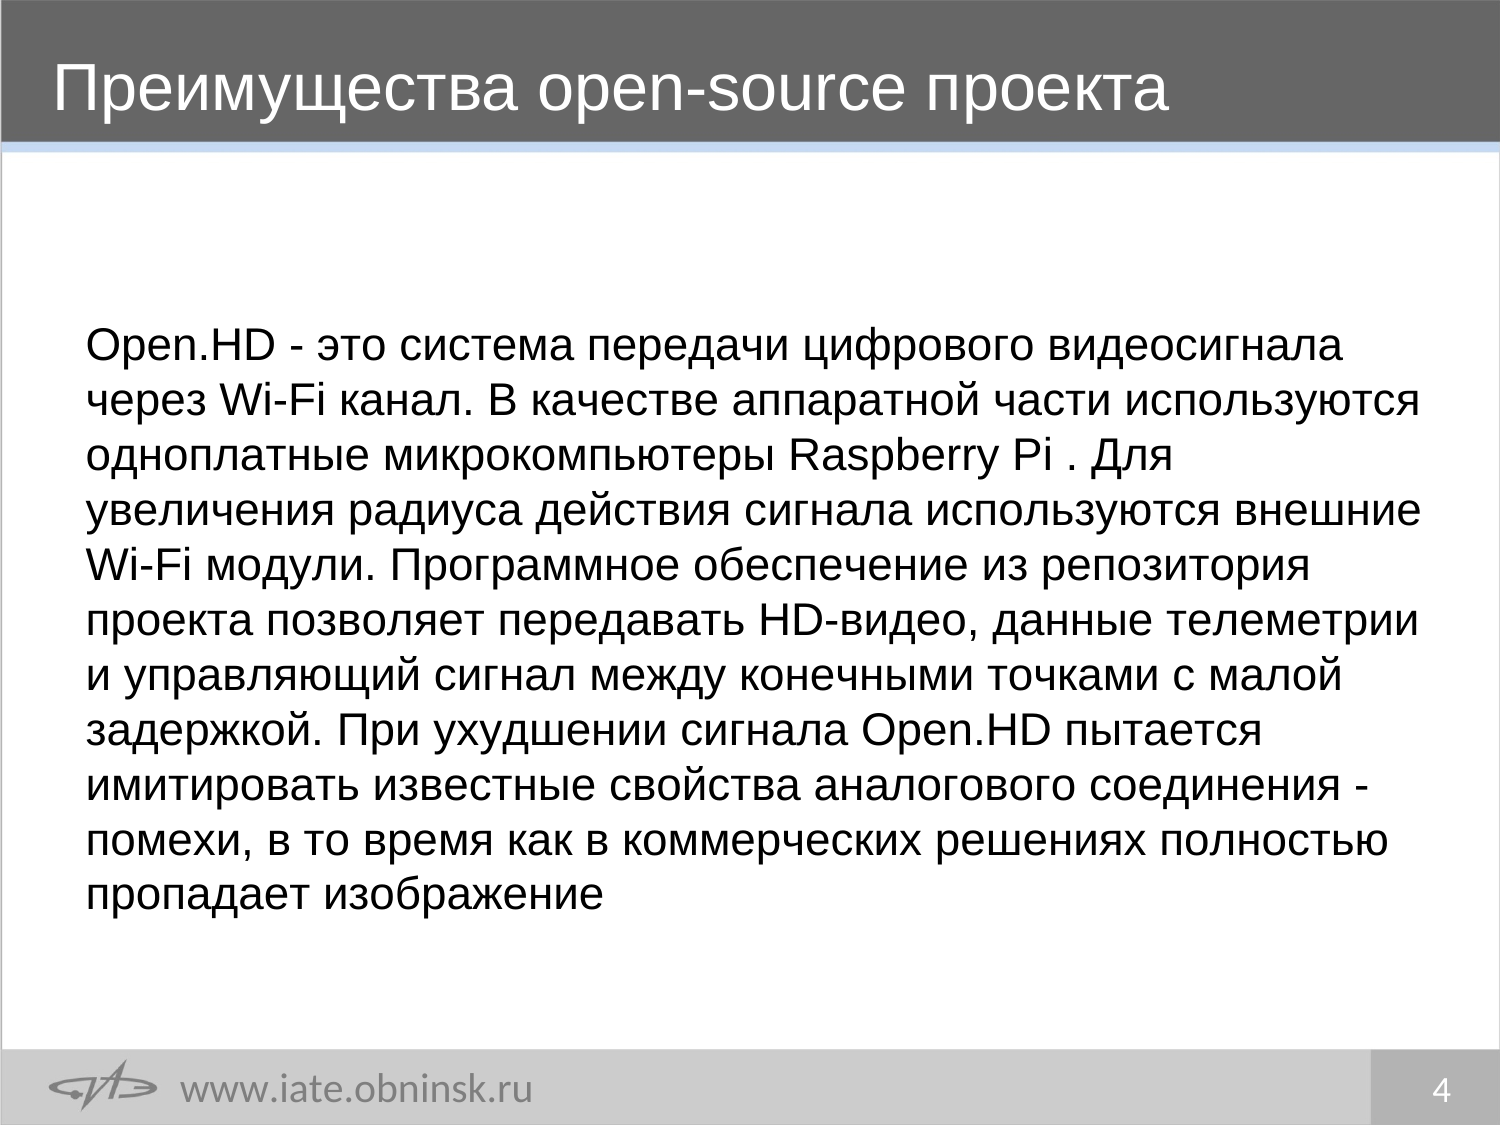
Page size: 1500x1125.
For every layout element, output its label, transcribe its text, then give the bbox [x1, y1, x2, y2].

text_box 4 [1116, 1057, 1467, 1118]
text_box Open.HD - это система передачи цифрового видеосигнала через Wi-Fi канал. В качестве аппаратной части используются одноплатные микрокомпьютеры Raspberry Pi . Для увеличения радиуса действия сигнала используются внешние Wi-Fi модули. Программное обеспечение из репозитория проекта позволяет передавать HD-видео, данные телеметрии и управляющий сигнал между конечными точками с малой задержкой. При ухудшении сигнала Open.HD пытается имитировать известные свойства аналогового соединения - помехи, в то время как в коммерческих решениях полностью пропадает изображение [70, 307, 1441, 934]
list [41, 243, 1454, 998]
title Преимущества open-source проекта [37, 7, 1459, 161]
picture [0, 0, 1500, 1125]
